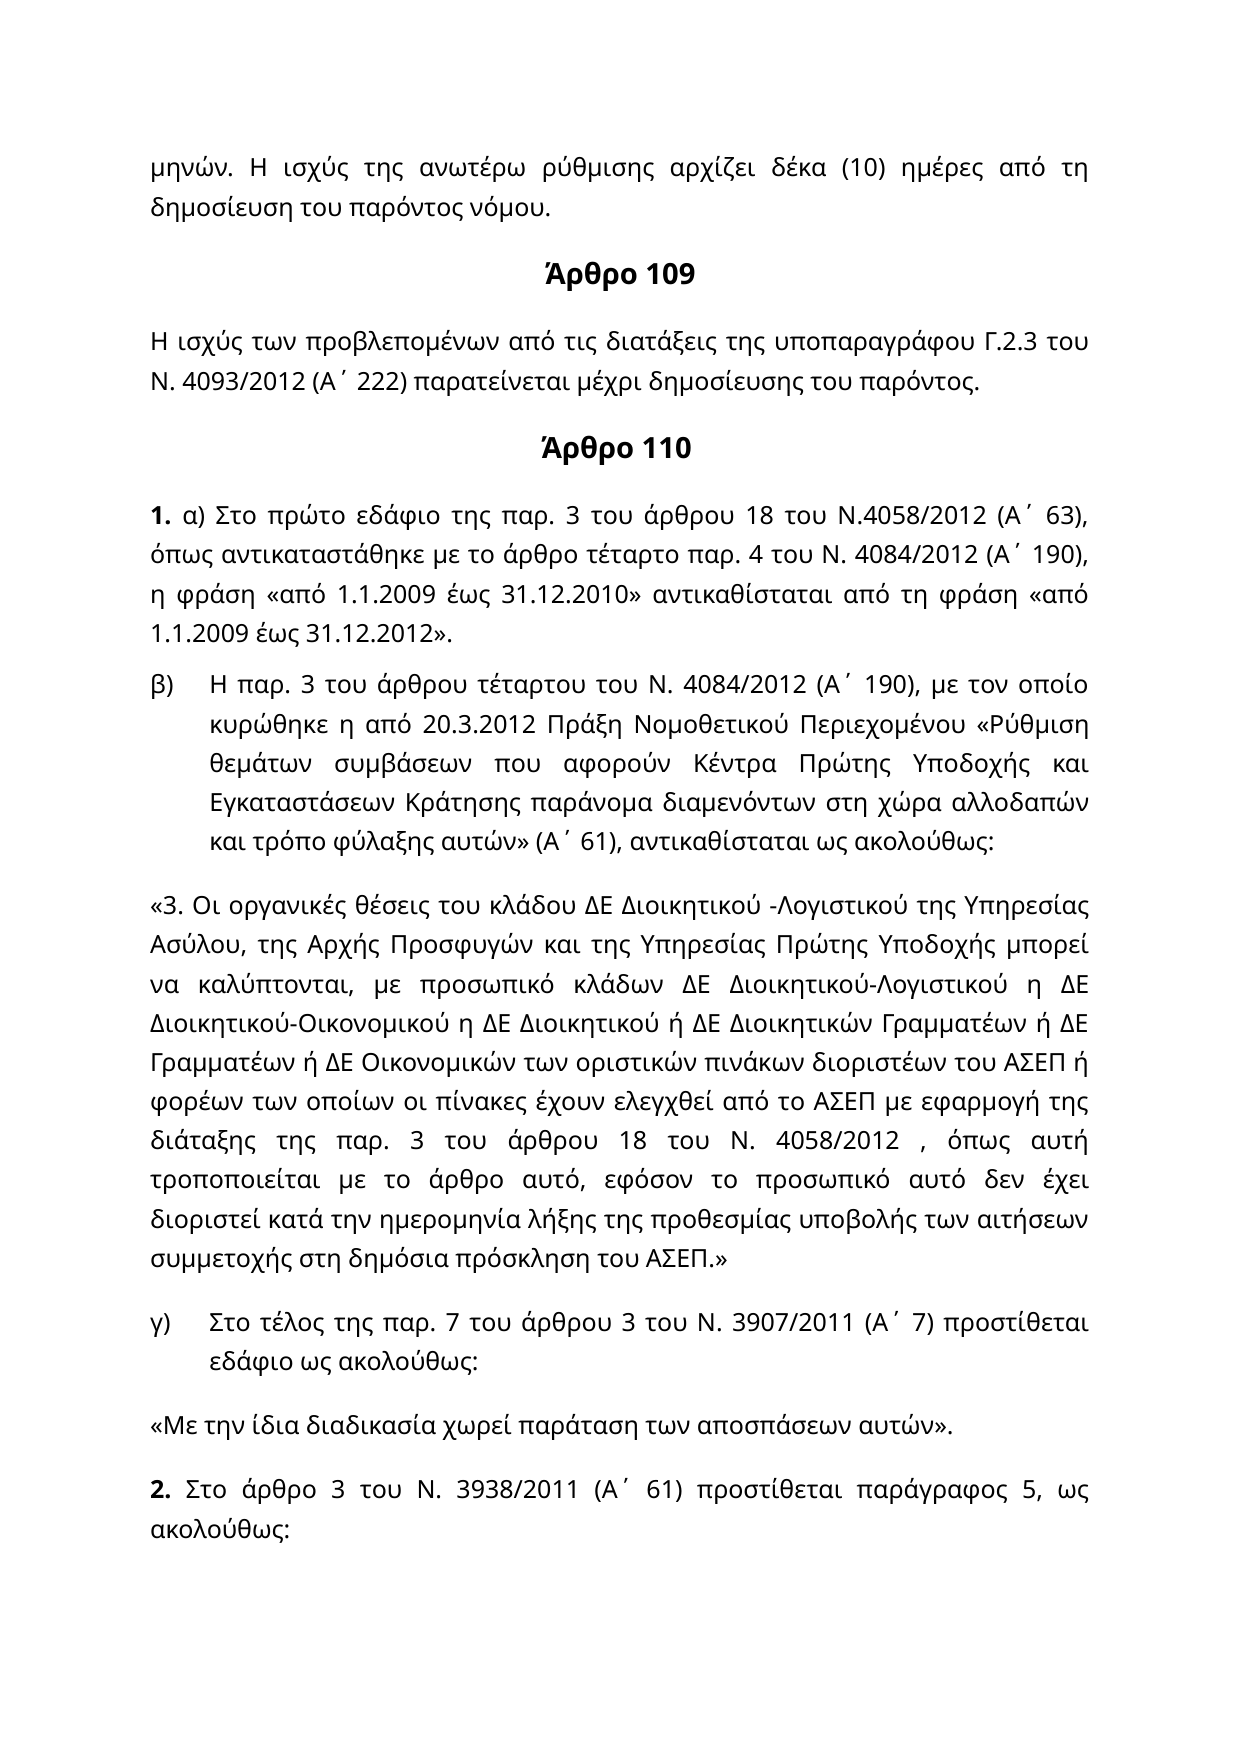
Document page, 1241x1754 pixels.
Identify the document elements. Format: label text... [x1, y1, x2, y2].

text «Με την ίδια διαδικασία χωρεί παράταση των αποσπάσεων αυτών». [150, 1408, 1090, 1442]
list γ) Στο τέλος της παρ. 7 του άρθρου 3 του Ν. 3907/2011 (Α΄ 7) προστίθεται εδάφιο ως ακολούθως: [150, 1304, 1090, 1378]
text μηνών. Η ισχύς της ανωτέρω ρύθμισης αρχίζει δέκα (10) ημέρες από τη δημοσίευση του παρόντος νόμου. [150, 150, 1090, 223]
text «3. Οι οργανικές θέσεις του κλάδου ΔΕ Διοικητικού -Λογιστικού της Υπηρεσίας Ασύλου, της Αρχής Προσφυγών και της Υπηρεσίας Πρώτης Υποδοχής μπορεί να καλύπτονται, με προσωπικό κλάδων ΔΕ Διοικητικού-Λογιστικού η ΔΕ Διοικητικού-Οικονομικού η ΔΕ Διοικητικού ή ΔΕ Διοικητικών Γραμματέων ή ΔΕ Γραμματέων ή ΔΕ Οικονομικών των οριστικών πινάκων διοριστέων του ΑΣΕΠ ή φορέων των οποίων οι πίνακες έχουν ελεγχθεί από το ΑΣΕΠ με εφαρμογή της διάταξης της παρ. 3 του άρθρου 18 του Ν. 4058/2012 , όπως αυτή τροποποιείται με το άρθρο αυτό, εφόσον το προσωπικό αυτό δεν έχει διοριστεί κατά την ημερομηνία λήξης της προθεσμίας υποβολής των αιτήσεων συμμετοχής στη δημόσια πρόσκληση του ΑΣΕΠ.» [150, 888, 1090, 1274]
text 2. Στο άρθρο 3 του Ν. 3938/2011 (Α΄ 61) προστίθεται παράγραφος 5, ως ακολούθως: [150, 1472, 1090, 1545]
subtitle Άρθρο 110 [150, 427, 1090, 467]
list β) Η παρ. 3 του άρθρου τέταρτου του Ν. 4084/2012 (Α΄ 190), με τον οποίο κυρώθηκε η από 20.3.2012 Πράξη Νομοθετικού Περιεχομένου «Ρύθμιση θεμάτων συμβάσεων που αφορούν Κέντρα Πρώτης Υποδοχής και Εγκαταστάσεων Κράτησης παράνομα διαμενόντων στη χώρα αλλοδαπών και τρόπο φύλαξης αυτών» (Α΄ 61), αντικαθίσταται ως ακολούθως: [150, 667, 1090, 858]
text Η ισχύς των προβλεπομένων από τις διατάξεις της υποπαραγράφου Γ.2.3 του Ν. 4093/2012 (Α΄ 222) παρατείνεται μέχρι δημοσίευσης του παρόντος. [150, 324, 1090, 397]
text 1. α) Στο πρώτο εδάφιο της παρ. 3 του άρθρου 18 του Ν.4058/2012 (Α΄ 63), όπως αντικαταστάθηκε με το άρθρο τέταρτο παρ. 4 του Ν. 4084/2012 (Α΄ 190), η φράση «από 1.1.2009 έως 31.12.2010» αντικαθίσταται από τη φράση «από 1.1.2009 έως 31.12.2012». [150, 498, 1090, 649]
subtitle Άρθρο 109 [150, 253, 1090, 293]
